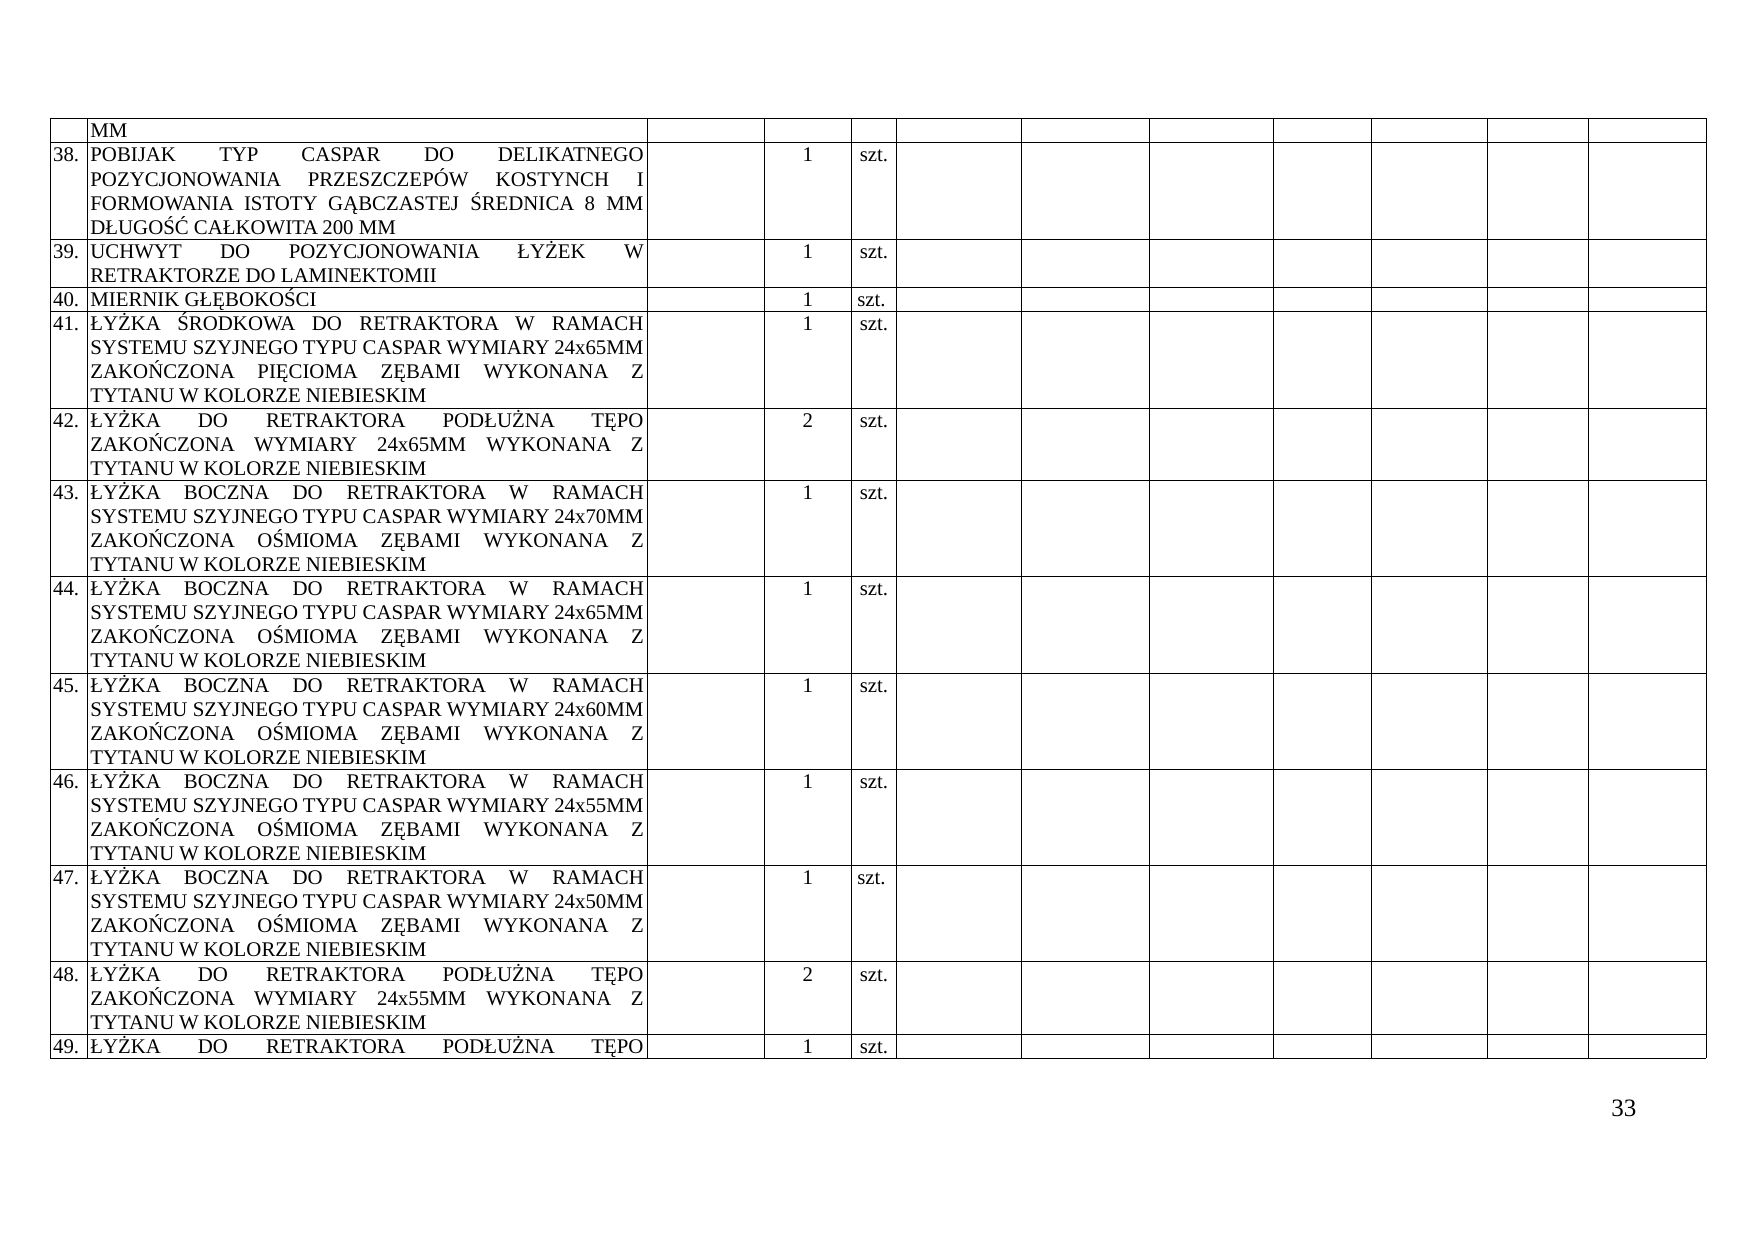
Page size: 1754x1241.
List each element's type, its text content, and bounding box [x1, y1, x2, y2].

table_cell [1372, 312, 1487, 407]
table_cell [1372, 240, 1487, 287]
table_cell szt. [852, 1035, 896, 1058]
table_cell [648, 240, 764, 287]
table_cell [648, 288, 764, 311]
table_cell [1372, 481, 1487, 576]
table_cell ŁYŻKA ŚRODKOWA DO RETRAKTORA W RAMACH SYSTEMU SZYJNEGO TYPU CASPAR WYMIARY 24x65MM ZAKOŃCZONA PIĘCIOMA ZĘBAMI WYKONANA Z TYTANU W KOLORZE NIEBIESKIM [88, 312, 647, 407]
table_cell ŁYŻKA BOCZNA DO RETRAKTORA W RAMACH SYSTEMU SZYJNEGO TYPU CASPAR WYMIARY 24x55MM ZAKOŃCZONA OŚMIOMA ZĘBAMI WYKONANA Z TYTANU W KOLORZE NIEBIESKIM [88, 770, 647, 865]
table_cell [1022, 770, 1149, 865]
table_cell [897, 577, 1021, 672]
table_cell [1274, 119, 1371, 142]
table_cell szt. [852, 409, 896, 480]
table_cell [1274, 288, 1371, 311]
table_cell [1589, 962, 1706, 1034]
table_cell [1589, 866, 1706, 961]
table_cell 1 [765, 770, 851, 865]
table_cell [648, 674, 764, 769]
table_cell [1372, 577, 1487, 672]
table_cell [1150, 409, 1273, 480]
table_cell szt. [852, 674, 896, 769]
table_cell [1274, 312, 1371, 407]
table_cell ŁYŻKA BOCZNA DO RETRAKTORA W RAMACH SYSTEMU SZYJNEGO TYPU CASPAR WYMIARY 24x70MM ZAKOŃCZONA OŚMIOMA ZĘBAMI WYKONANA Z TYTANU W KOLORZE NIEBIESKIM [88, 481, 647, 576]
table_cell ŁYŻKA BOCZNA DO RETRAKTORA W RAMACH SYSTEMU SZYJNEGO TYPU CASPAR WYMIARY 24x50MM ZAKOŃCZONA OŚMIOMA ZĘBAMI WYKONANA Z TYTANU W KOLORZE NIEBIESKIM [88, 866, 647, 961]
table_cell szt. [852, 143, 896, 239]
table_cell ŁYŻKA BOCZNA DO RETRAKTORA W RAMACH SYSTEMU SZYJNEGO TYPU CASPAR WYMIARY 24x65MM ZAKOŃCZONA OŚMIOMA ZĘBAMI WYKONANA Z TYTANU W KOLORZE NIEBIESKIM [88, 577, 647, 672]
table_cell [1488, 409, 1588, 480]
table_cell [1022, 119, 1149, 142]
table_cell 40. [51, 288, 87, 311]
table_cell 1 [765, 674, 851, 769]
table_cell szt. [852, 240, 896, 287]
table_cell [51, 119, 87, 142]
table_cell [1274, 1035, 1371, 1058]
table_cell 41. [51, 312, 87, 407]
table_cell ŁYŻKA DO RETRAKTORA PODŁUŻNA TĘPO ZAKOŃCZONA WYMIARY 24x65MM WYKONANA Z TYTANU W KOLORZE NIEBIESKIM [88, 409, 647, 480]
table_cell [1372, 674, 1487, 769]
table_cell [1589, 481, 1706, 576]
table_cell [1589, 119, 1706, 142]
table_cell 39. [51, 240, 87, 287]
table_cell [1488, 288, 1588, 311]
table_cell [1372, 288, 1487, 311]
table_cell [1589, 674, 1706, 769]
table_cell [648, 1035, 764, 1058]
table_cell [1022, 674, 1149, 769]
table_cell 43. [51, 481, 87, 576]
table_cell [897, 1035, 1021, 1058]
table_cell [1022, 962, 1149, 1034]
table_cell [1589, 240, 1706, 287]
table_cell [1274, 962, 1371, 1034]
table_cell [1022, 288, 1149, 311]
table_cell [897, 240, 1021, 287]
table_cell [1274, 143, 1371, 239]
table_cell 1 [765, 481, 851, 576]
table_cell [1150, 1035, 1273, 1058]
table_cell 1 [765, 866, 851, 961]
table_cell 49. [51, 1035, 87, 1058]
table_cell szt. [852, 312, 896, 407]
table_cell 42. [51, 409, 87, 480]
table_cell [1150, 119, 1273, 142]
table_cell [1372, 770, 1487, 865]
table_cell [897, 962, 1021, 1034]
table_cell 45. [51, 674, 87, 769]
table_cell [1022, 240, 1149, 287]
table_cell MIERNIK GŁĘBOKOŚCI [88, 288, 647, 311]
table_cell [1022, 1035, 1149, 1058]
table_cell 44. [51, 577, 87, 672]
table_cell 2 [765, 409, 851, 480]
table_cell szt. [852, 577, 896, 672]
table_cell [1150, 481, 1273, 576]
table_cell szt. [852, 288, 896, 311]
table_cell [648, 962, 764, 1034]
table_cell szt. [852, 962, 896, 1034]
table_cell POBIJAK TYP CASPAR DO DELIKATNEGO POZYCJONOWANIA PRZESZCZEPÓW KOSTYNCH I FORMOWANIA ISTOTY GĄBCZASTEJ ŚREDNICA 8 MM DŁUGOŚĆ CAŁKOWITA 200 MM [88, 143, 647, 239]
table_cell 1 [765, 143, 851, 239]
table_cell 47. [51, 866, 87, 961]
table_cell 46. [51, 770, 87, 865]
table_cell [1488, 577, 1588, 672]
table_cell 1 [765, 288, 851, 311]
table_cell 48. [51, 962, 87, 1034]
table_cell [648, 119, 764, 142]
table_cell [1022, 577, 1149, 672]
table_cell [1150, 674, 1273, 769]
table_cell [1488, 240, 1588, 287]
table_cell [1022, 312, 1149, 407]
table_cell [1150, 962, 1273, 1034]
table_cell [1150, 866, 1273, 961]
table_cell [897, 143, 1021, 239]
table_cell 38. [51, 143, 87, 239]
table_cell [897, 481, 1021, 576]
table_cell [1488, 1035, 1588, 1058]
table_cell MM [88, 119, 647, 142]
table_cell [1274, 674, 1371, 769]
table_cell [648, 770, 764, 865]
table_cell [1372, 143, 1487, 239]
table_cell [897, 409, 1021, 480]
table_cell [1150, 288, 1273, 311]
table_cell [1022, 409, 1149, 480]
table_cell UCHWYT DO POZYCJONOWANIA ŁYŻEK W RETRAKTORZE DO LAMINEKTOMII [88, 240, 647, 287]
table_cell [1488, 962, 1588, 1034]
table_cell [897, 312, 1021, 407]
table_cell [1274, 481, 1371, 576]
table_cell 1 [765, 240, 851, 287]
table_cell [648, 143, 764, 239]
table_cell [1274, 577, 1371, 672]
table_cell ŁYŻKA BOCZNA DO RETRAKTORA W RAMACH SYSTEMU SZYJNEGO TYPU CASPAR WYMIARY 24x60MM ZAKOŃCZONA OŚMIOMA ZĘBAMI WYKONANA Z TYTANU W KOLORZE NIEBIESKIM [88, 674, 647, 769]
table_cell [1589, 409, 1706, 480]
table_cell [1274, 409, 1371, 480]
table_cell [1589, 770, 1706, 865]
table_cell [1488, 119, 1588, 142]
table_cell 2 [765, 962, 851, 1034]
table_cell [1488, 770, 1588, 865]
table_cell [1488, 312, 1588, 407]
table_cell [648, 312, 764, 407]
table_cell [648, 409, 764, 480]
table_cell [648, 481, 764, 576]
table_cell [648, 577, 764, 672]
table_cell 1 [765, 1035, 851, 1058]
table_cell szt. [852, 866, 896, 961]
table_cell [1488, 143, 1588, 239]
table_cell [1274, 866, 1371, 961]
table_cell [1274, 770, 1371, 865]
table_cell [1589, 312, 1706, 407]
table_cell [1372, 409, 1487, 480]
table_cell ŁYŻKA DO RETRAKTORA PODŁUŻNA TĘPO [88, 1035, 647, 1058]
table_cell [1589, 143, 1706, 239]
table_cell [1372, 962, 1487, 1034]
table_cell ŁYŻKA DO RETRAKTORA PODŁUŻNA TĘPO ZAKOŃCZONA WYMIARY 24x55MM WYKONANA Z TYTANU W KOLORZE NIEBIESKIM [88, 962, 647, 1034]
table_cell [1488, 481, 1588, 576]
table_cell [1372, 1035, 1487, 1058]
table_cell 1 [765, 577, 851, 672]
table_cell szt. [852, 770, 896, 865]
table_cell [1022, 481, 1149, 576]
table_cell [897, 770, 1021, 865]
table_cell [1488, 866, 1588, 961]
table_cell [897, 866, 1021, 961]
table_cell [1372, 866, 1487, 961]
table_cell [1372, 119, 1487, 142]
table_cell [1150, 240, 1273, 287]
table_cell [765, 119, 851, 142]
table_cell [1488, 674, 1588, 769]
table_cell [648, 866, 764, 961]
table_cell [897, 119, 1021, 142]
table_cell 1 [765, 312, 851, 407]
table_cell [897, 674, 1021, 769]
table_cell [852, 119, 896, 142]
table_cell [897, 288, 1021, 311]
table_cell [1589, 577, 1706, 672]
table_cell [1022, 143, 1149, 239]
table_cell [1150, 577, 1273, 672]
table_cell [1589, 1035, 1706, 1058]
table_cell [1589, 288, 1706, 311]
table_cell [1150, 143, 1273, 239]
table_cell [1274, 240, 1371, 287]
table_cell [1150, 770, 1273, 865]
table_cell [1022, 866, 1149, 961]
table_cell szt. [852, 481, 896, 576]
table_cell [1150, 312, 1273, 407]
